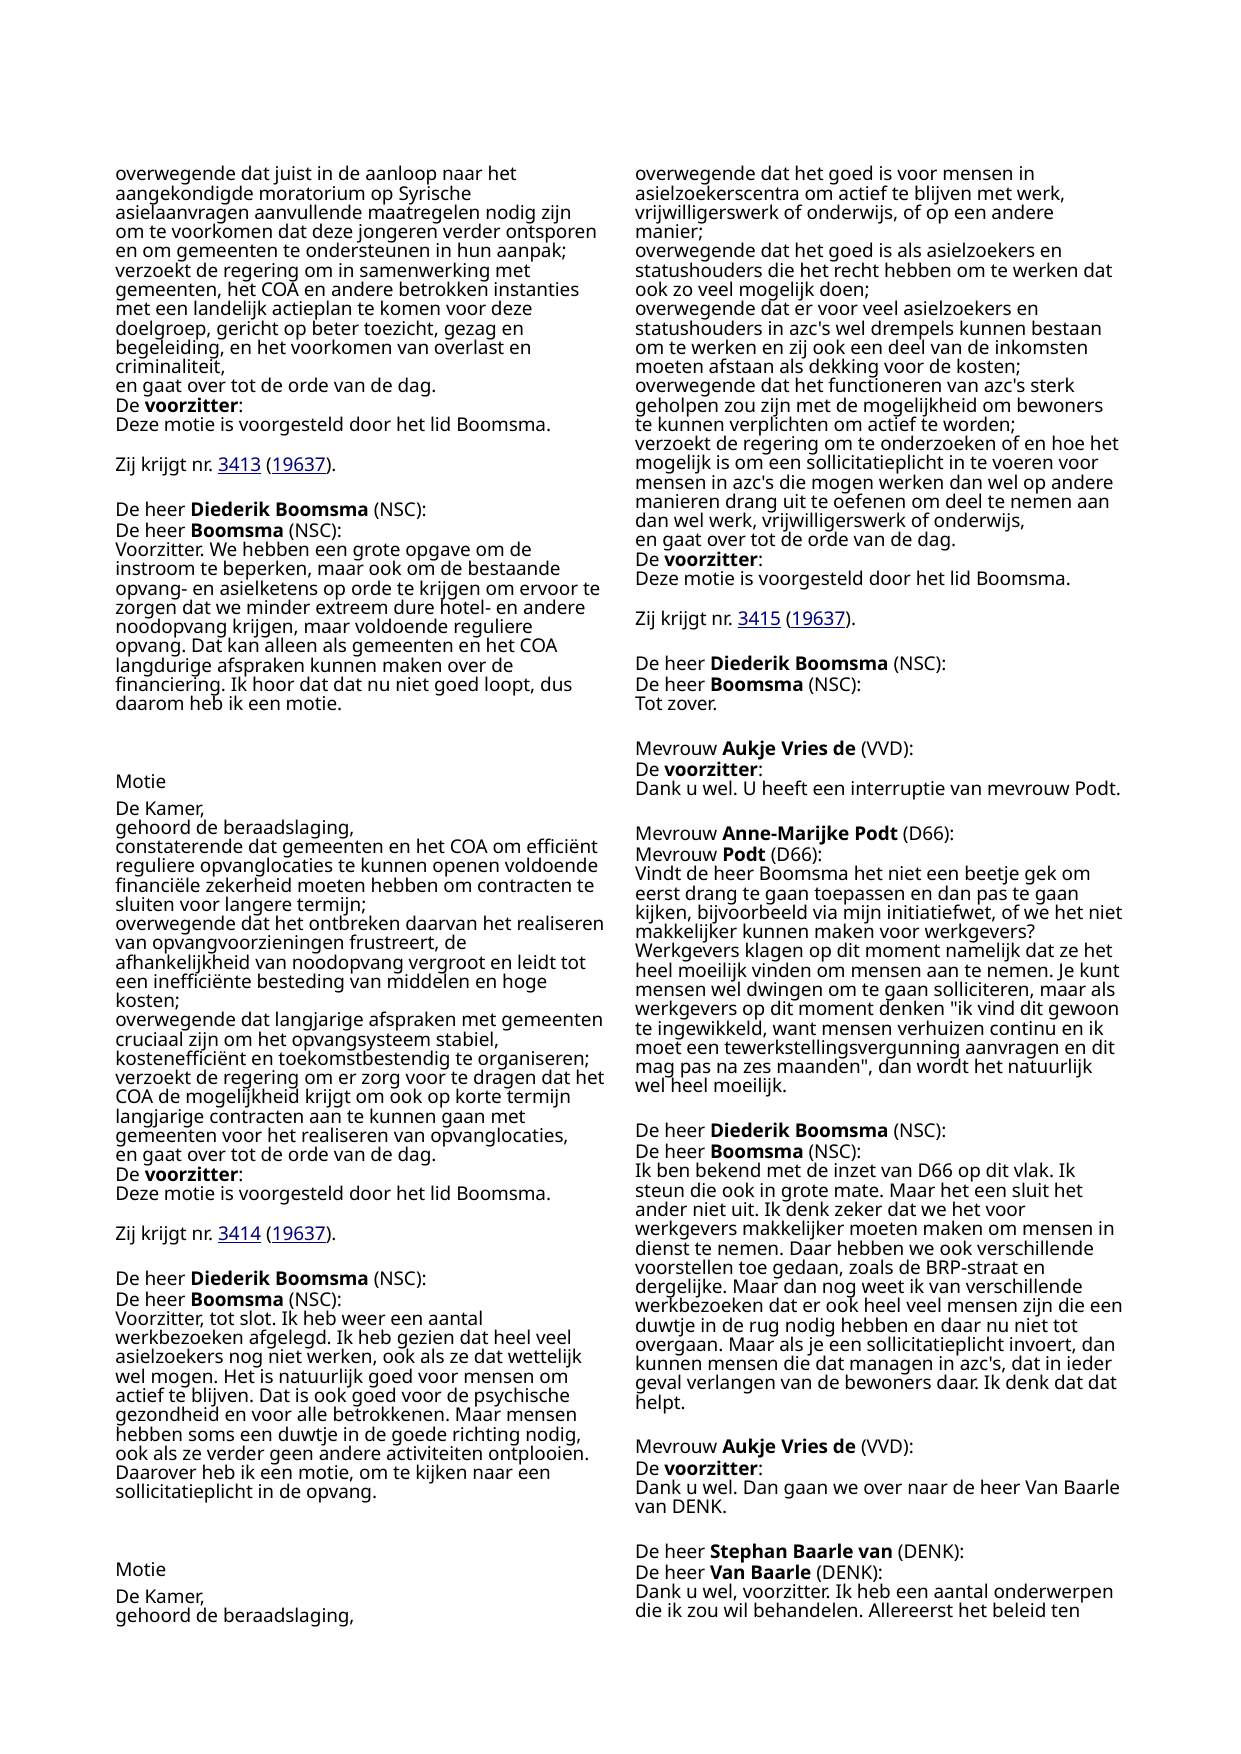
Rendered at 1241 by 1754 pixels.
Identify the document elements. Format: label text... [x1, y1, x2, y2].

text Deze motie is voorgesteld door het lid Boomsma. [635, 570, 1125, 589]
text Deze motie is voorgesteld door het lid Boomsma. [115, 416, 605, 435]
text De heer Diederik Boomsma (NSC): [635, 1117, 1125, 1143]
text Vindt de heer Boomsma het niet een beetje gek om eerst drang te gaan toepassen en dan pas te gaan kijken, bijvoorbeeld via mijn initiatiefwet, of we het niet makkelijker kunnen maken voor werkgevers? Werkgevers klagen op dit moment namelijk dat ze het heel moeilijk vinden om mensen aan te nemen. Je kunt mensen wel dwingen om te gaan solliciteren, maar als werkgevers op dit moment denken "ik vind dit gewoon te ingewikkeld, want mensen verhuizen continu en ik moet een tewerkstellingsvergunning aanvragen en dit mag pas na zes maanden", dan wordt het natuurlijk wel heel moeilijk. [635, 865, 1125, 1097]
text Voorzitter. We hebben een grote opgave om de instroom te beperken, maar ook om de bestaande opvang- en asielketens op orde te krijgen om ervoor te zorgen dat we minder extreem dure hotel- en andere noodopvang krijgen, maar voldoende reguliere opvang. Dat kan alleen als gemeenten en het COA langdurige afspraken kunnen maken over de financiering. Ik hoor dat dat nu niet goed loopt, dus daarom heb ik een motie. [115, 541, 605, 714]
text verzoekt de regering om in samenwerking met gemeenten, het COA en andere betrokken instanties met een landelijk actieplan te komen voor deze doelgroep, gericht op beter toezicht, gezag en begeleiding, en het voorkomen van overlast en criminaliteit, [115, 262, 605, 377]
text overwegende dat langjarige afspraken met gemeenten cruciaal zijn om het opvangsysteem stabiel, kostenefficiënt en toekomstbestendig te organiseren; [115, 1011, 605, 1069]
text gehoord de beraadslaging, [115, 1607, 605, 1626]
text constaterende dat gemeenten en het COA om efficiënt reguliere opvanglocaties te kunnen openen voldoende financiële zekerheid moeten hebben om contracten te sluiten voor langere termijn; [115, 838, 605, 915]
text Dank u wel. U heeft een interruptie van mevrouw Podt. [635, 780, 1125, 799]
text Mevrouw Aukje Vries de (VVD): [635, 1434, 1125, 1459]
text gehoord de beraadslaging, [115, 819, 605, 838]
text Dank u wel. Dan gaan we over naar de heer Van Baarle van DENK. [635, 1479, 1125, 1517]
text Mevrouw Podt (D66): [635, 846, 1125, 865]
text Motie [115, 768, 605, 793]
text Zij krijgt nr. 3415 (19637). [635, 610, 1125, 629]
text overwegende dat het ontbreken daarvan het realiseren van opvangvoorzieningen frustreert, de afhankelijkheid van noodopvang vergroot en leidt tot een inefficiënte besteding van middelen en hoge kosten; [115, 915, 605, 1011]
text verzoekt de regering om te onderzoeken of en hoe het mogelijk is om een sollicitatieplicht in te voeren voor mensen in azc's die mogen werken dan wel op andere manieren drang uit te oefenen om deel te nemen aan dan wel werk, vrijwilligerswerk of onderwijs, [635, 435, 1125, 531]
text De heer Boomsma (NSC): [115, 1291, 605, 1310]
text De heer Boomsma (NSC): [635, 676, 1125, 695]
text De heer Diederik Boomsma (NSC): [635, 650, 1125, 676]
text overwegende dat het goed is als asielzoekers en statushouders die het recht hebben om te werken dat ook zo veel mogelijk doen; [635, 242, 1125, 300]
text Deze motie is voorgesteld door het lid Boomsma. [115, 1185, 605, 1204]
text De heer Diederik Boomsma (NSC): [115, 496, 605, 522]
text Zij krijgt nr. 3414 (19637). [115, 1225, 605, 1244]
text De voorzitter: [635, 1459, 1125, 1479]
text De Kamer, [115, 1588, 605, 1607]
text Mevrouw Aukje Vries de (VVD): [635, 735, 1125, 761]
text overwegende dat er voor veel asielzoekers en statushouders in azc's wel drempels kunnen bestaan om te werken en zij ook een deel van de inkomsten moeten afstaan als dekking voor de kosten; [635, 300, 1125, 377]
text Mevrouw Anne-Marijke Podt (D66): [635, 820, 1125, 846]
text en gaat over tot de orde van de dag. [115, 1146, 605, 1166]
text De voorzitter: [115, 1166, 605, 1185]
text De heer Stephan Baarle van (DENK): [635, 1538, 1125, 1564]
text en gaat over tot de orde van de dag. [635, 531, 1125, 551]
text Voorzitter, tot slot. Ik heb weer een aantal werkbezoeken afgelegd. Ik heb gezien dat heel veel asielzoekers nog niet werken, ook als ze dat wettelijk wel mogen. Het is natuurlijk goed voor mensen om actief te blijven. Dat is ook goed voor de psychische gezondheid en voor alle betrokkenen. Maar mensen hebben soms een duwtje in de goede richting nodig, ook als ze verder geen andere activiteiten ontplooien. Daarover heb ik een motie, om te kijken naar een sollicitatieplicht in de opvang. [115, 1310, 605, 1503]
text De voorzitter: [635, 761, 1125, 780]
text overwegende dat juist in de aanloop naar het aangekondigde moratorium op Syrische asielaanvragen aanvullende maatregelen nodig zijn om te voorkomen dat deze jongeren verder ontsporen en om gemeenten te ondersteunen in hun aanpak; [115, 165, 605, 262]
text Ik ben bekend met de inzet van D66 op dit vlak. Ik steun die ook in grote mate. Maar het een sluit het ander niet uit. Ik denk zeker dat we het voor werkgevers makkelijker moeten maken om mensen in dienst te nemen. Daar hebben we ook verschillende voorstellen toe gedaan, zoals de BRP-straat en dergelijke. Maar dan nog weet ik van verschillende werkbezoeken dat er ook heel veel mensen zijn die een duwtje in de rug nodig hebben en daar nu niet tot overgaan. Maar als je een sollicitatieplicht invoert, dan kunnen mensen die dat managen in azc's, dat in ieder geval verlangen van de bewoners daar. Ik denk dat dat helpt. [635, 1162, 1125, 1413]
text De heer Van Baarle (DENK): [635, 1564, 1125, 1583]
text De Kamer, [115, 799, 605, 819]
text Motie [115, 1556, 605, 1582]
text De voorzitter: [115, 397, 605, 416]
text De voorzitter: [635, 551, 1125, 570]
text De heer Diederik Boomsma (NSC): [115, 1265, 605, 1291]
text overwegende dat het goed is voor mensen in asielzoekerscentra om actief te blijven met werk, vrijwilligerswerk of onderwijs, of op een andere manier; [635, 165, 1125, 242]
text Dank u wel, voorzitter. Ik heb een aantal onderwerpen die ik zou wil behandelen. Allereerst het beleid ten [635, 1583, 1125, 1622]
text Tot zover. [635, 695, 1125, 714]
text De heer Boomsma (NSC): [635, 1143, 1125, 1162]
text overwegende dat het functioneren van azc's sterk geholpen zou zijn met de mogelijkheid om bewoners te kunnen verplichten om actief te worden; [635, 377, 1125, 435]
text en gaat over tot de orde van de dag. [115, 377, 605, 397]
text Zij krijgt nr. 3413 (19637). [115, 456, 605, 475]
text verzoekt de regering om er zorg voor te dragen dat het COA de mogelijkheid krijgt om ook op korte termijn langjarige contracten aan te kunnen gaan met gemeenten voor het realiseren van opvanglocaties, [115, 1069, 605, 1146]
text De heer Boomsma (NSC): [115, 522, 605, 541]
